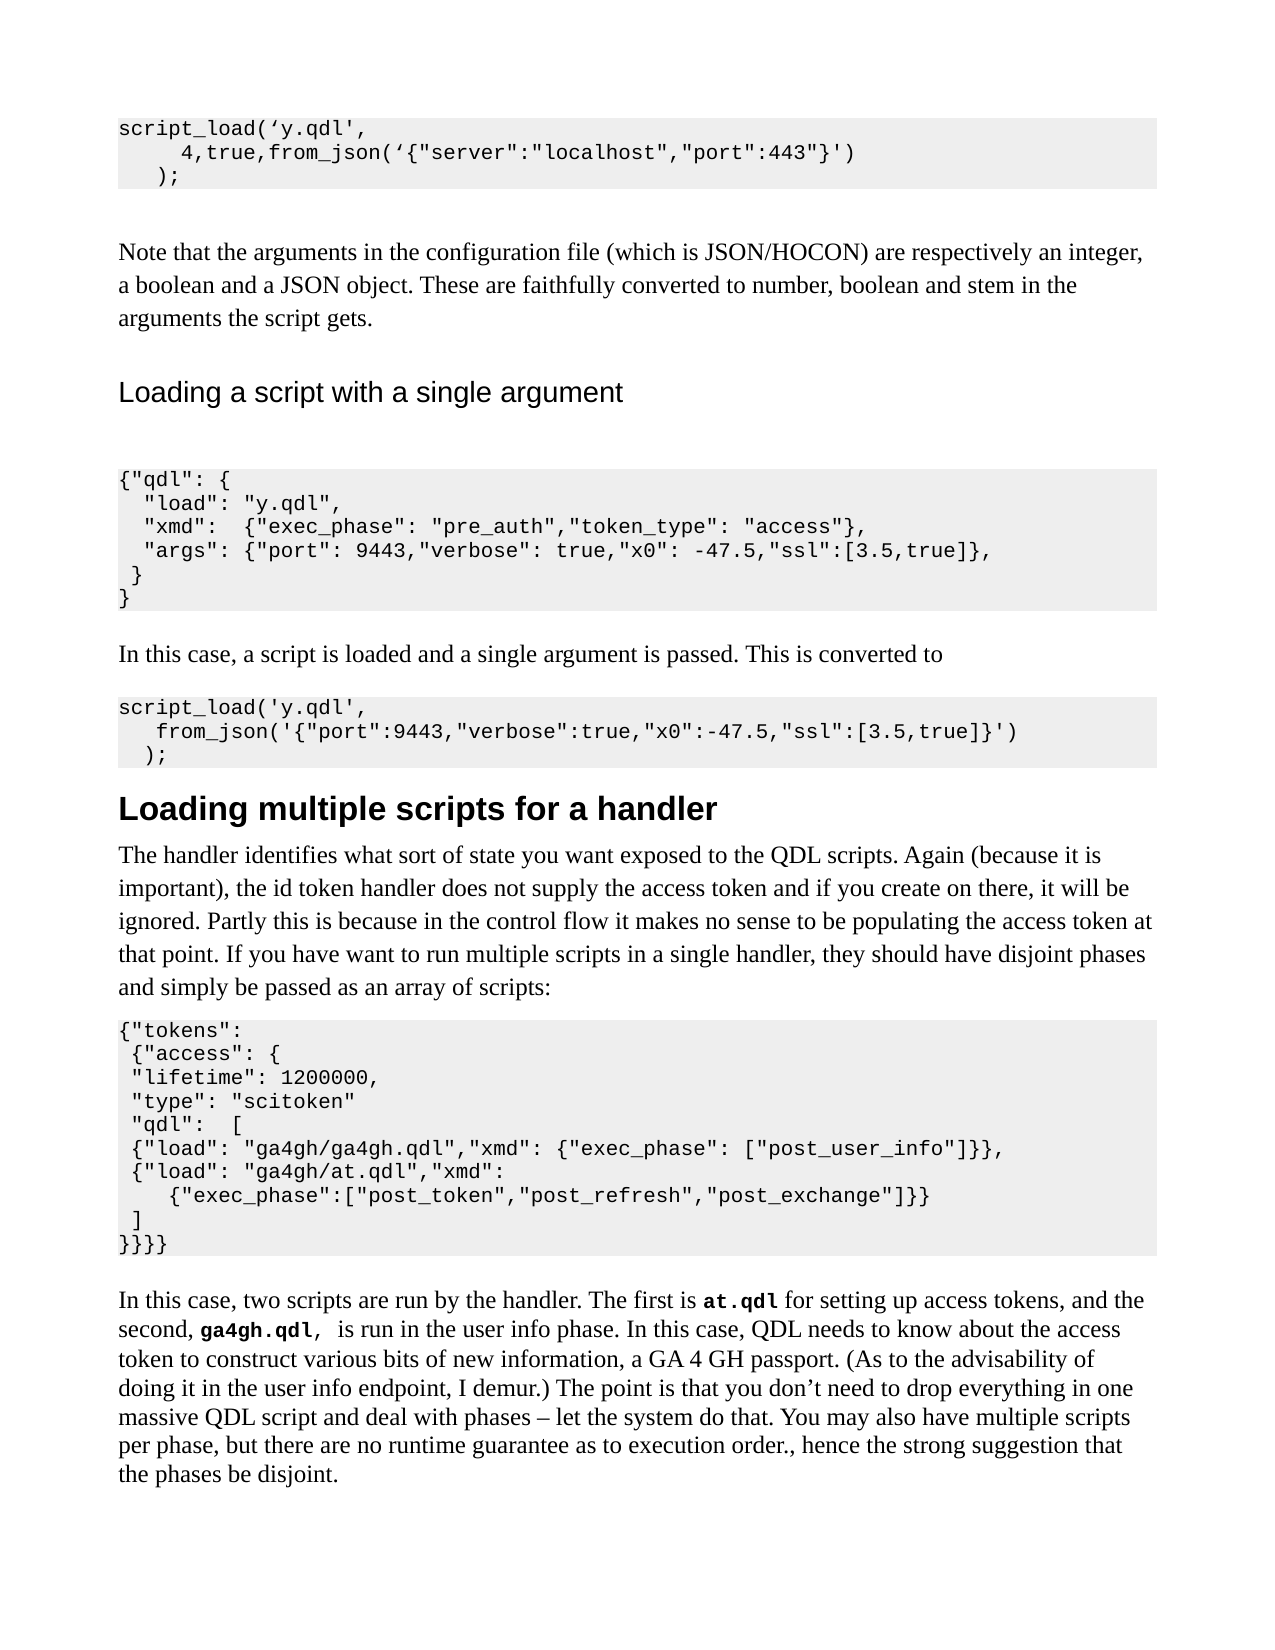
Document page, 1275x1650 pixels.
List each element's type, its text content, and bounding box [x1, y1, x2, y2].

text "args": {"port": 9443,"verbose": true,"x0": -47.5,"ssl":[3.5,true]}, [118, 540, 1157, 563]
text from_json('{"port":9443,"verbose":true,"x0":-47.5,"ssl":[3.5,true]}') [118, 721, 1157, 744]
text script_load(‘y.qdl', [118, 118, 1157, 142]
text script_load('y.qdl', [118, 697, 1157, 721]
text Note that the arguments in the configuration file (which is JSON/HOCON) are respectively an integer, a boolean and a JSON object. These are faithfully converted to number, boolean and stem in the arguments the script gets. [118, 237, 1157, 331]
text {"qdl": { [118, 469, 1157, 493]
subtitle Loading a script with a single argument [118, 375, 1157, 409]
text The handler identifies what sort of state you want exposed to the QDL scripts. Again (because it is important), the id token handler does not supply the access token and if you create on there, it will be ignored. Partly this is because in the control flow it makes no sense to be populating the access token at that point. If you have want to run multiple scripts in a single handler, they should have disjoint phases and simply be passed as an array of scripts: [118, 840, 1157, 1001]
text ); [118, 744, 1157, 768]
text In this case, a script is loaded and a single argument is passed. This is converted to [118, 639, 1157, 668]
text ); [118, 165, 1157, 189]
subtitle Loading multiple scripts for a handler [118, 789, 1157, 827]
text "load": "y.qdl", [118, 493, 1157, 516]
text {"exec_phase":["post_token","post_refresh","post_exchange"]}} ] }}}} [118, 1185, 1157, 1256]
text } [118, 587, 1157, 611]
text 4,true,from_json(‘{"server":"localhost","port":443"}') [118, 142, 1157, 165]
text {"tokens": {"access": { "lifetime": 1200000, "type": "scitoken" "qdl": [ {"load": "ga4gh/ga4gh.qdl","xmd": {"exec_phase": ["post_user_info"]}}, {"load": "ga4gh/at.qdl","xmd": [118, 1020, 1157, 1185]
text } [118, 563, 1157, 587]
text In this case, two scripts are run by the handler. The first is at.qdl for setting up access tokens, and the second, ga4gh.qdl, is run in the user info phase. In this case, QDL needs to know about the access token to construct various bits of new information, a GA 4 GH passport. (As to the advisability of doing it in the user info endpoint, I demur.) The point is that you don’t need to drop everything in one massive QDL script and deal with phases – let the system do that. You may also have multiple scripts per phase, but there are no runtime guarantee as to execution order., hence the strong suggestion that the phases be disjoint. [118, 1285, 1157, 1488]
text "xmd": {"exec_phase": "pre_auth","token_type": "access"}, [118, 516, 1157, 540]
